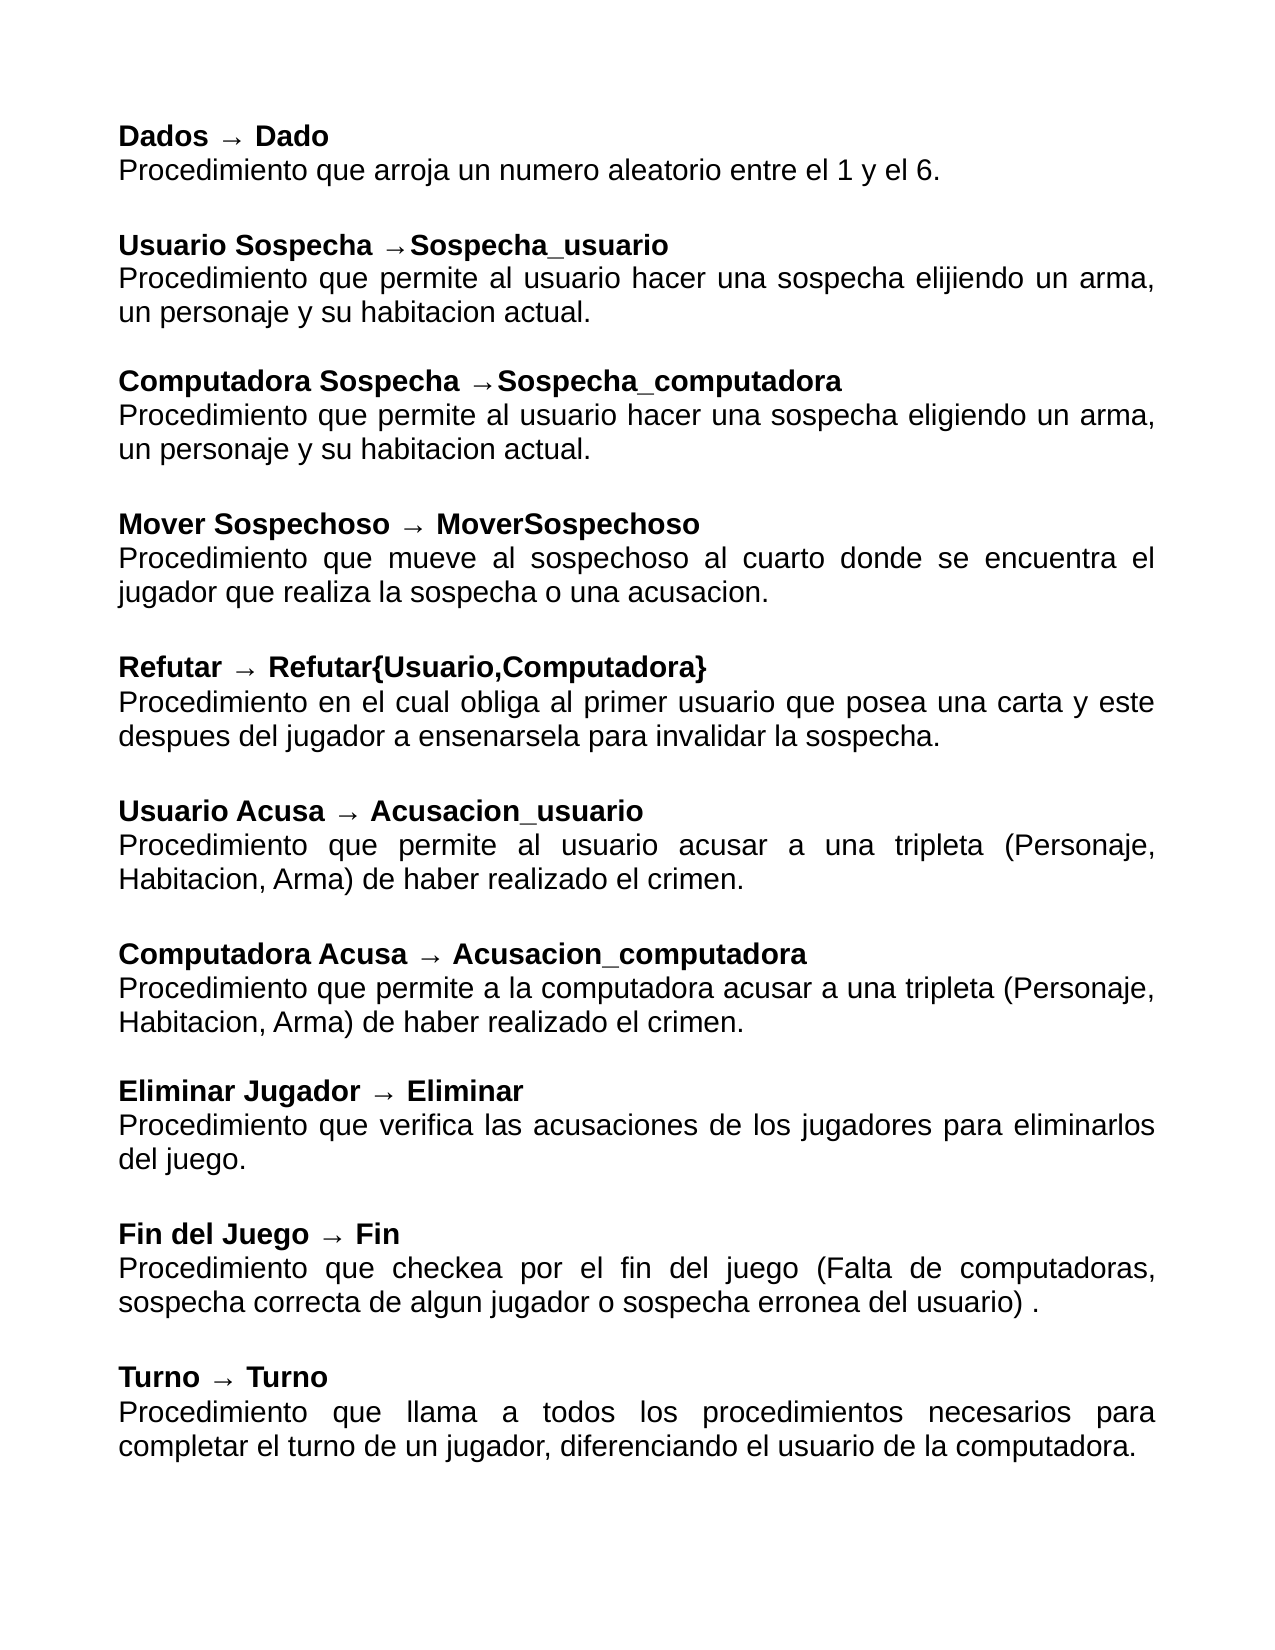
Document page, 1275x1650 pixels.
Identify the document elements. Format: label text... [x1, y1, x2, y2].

text Refutar → Refutar{Usuario,Computadora} [118, 650, 1157, 684]
text Dados → Dado [118, 118, 1157, 152]
text Computadora Sospecha →Sospecha_computadora [118, 363, 1157, 397]
text Procedimiento que permite a la computadora acusar a una tripleta (Personaje, Habitacion, Arma) de haber realizado el crimen. [118, 971, 1157, 1039]
text Procedimiento que arroja un numero aleatorio entre el 1 y el 6. [118, 152, 1157, 186]
text Procedimiento en el cual obliga al primer usuario que posea una carta y este despues del jugador a ensenarsela para invalidar la sospecha. [118, 684, 1157, 752]
text Procedimiento que verifica las acusaciones de los jugadores para eliminarlos del juego. [118, 1107, 1157, 1175]
text Procedimiento que permite al usuario hacer una sospecha eligiendo un arma, un personaje y su habitacion actual. [118, 397, 1157, 465]
text Procedimiento que llama a todos los procedimientos necesarios para completar el turno de un jugador, diferenciando el usuario de la computadora. [118, 1394, 1157, 1462]
text Usuario Acusa → Acusacion_usuario [118, 793, 1157, 828]
text Fin del Juego → Fin [118, 1217, 1157, 1251]
text Turno → Turno [118, 1360, 1157, 1394]
text Procedimiento que checkea por el fin del juego (Falta de computadoras, sospecha correcta de algun jugador o sospecha erronea del usuario) . [118, 1251, 1157, 1319]
text Mover Sospechoso → MoverSospechoso [118, 507, 1157, 541]
text Procedimiento que permite al usuario hacer una sospecha elijiendo un arma, un personaje y su habitacion actual. [118, 261, 1157, 329]
text Eliminar Jugador → Eliminar [118, 1073, 1157, 1107]
text Usuario Sospecha →Sospecha_usuario [118, 227, 1157, 261]
text Procedimiento que mueve al sospechoso al cuarto donde se encuentra el jugador que realiza la sospecha o una acusacion. [118, 541, 1157, 609]
text Computadora Acusa → Acusacion_computadora [118, 937, 1157, 971]
text Procedimiento que permite al usuario acusar a una tripleta (Personaje, Habitacion, Arma) de haber realizado el crimen. [118, 828, 1157, 896]
